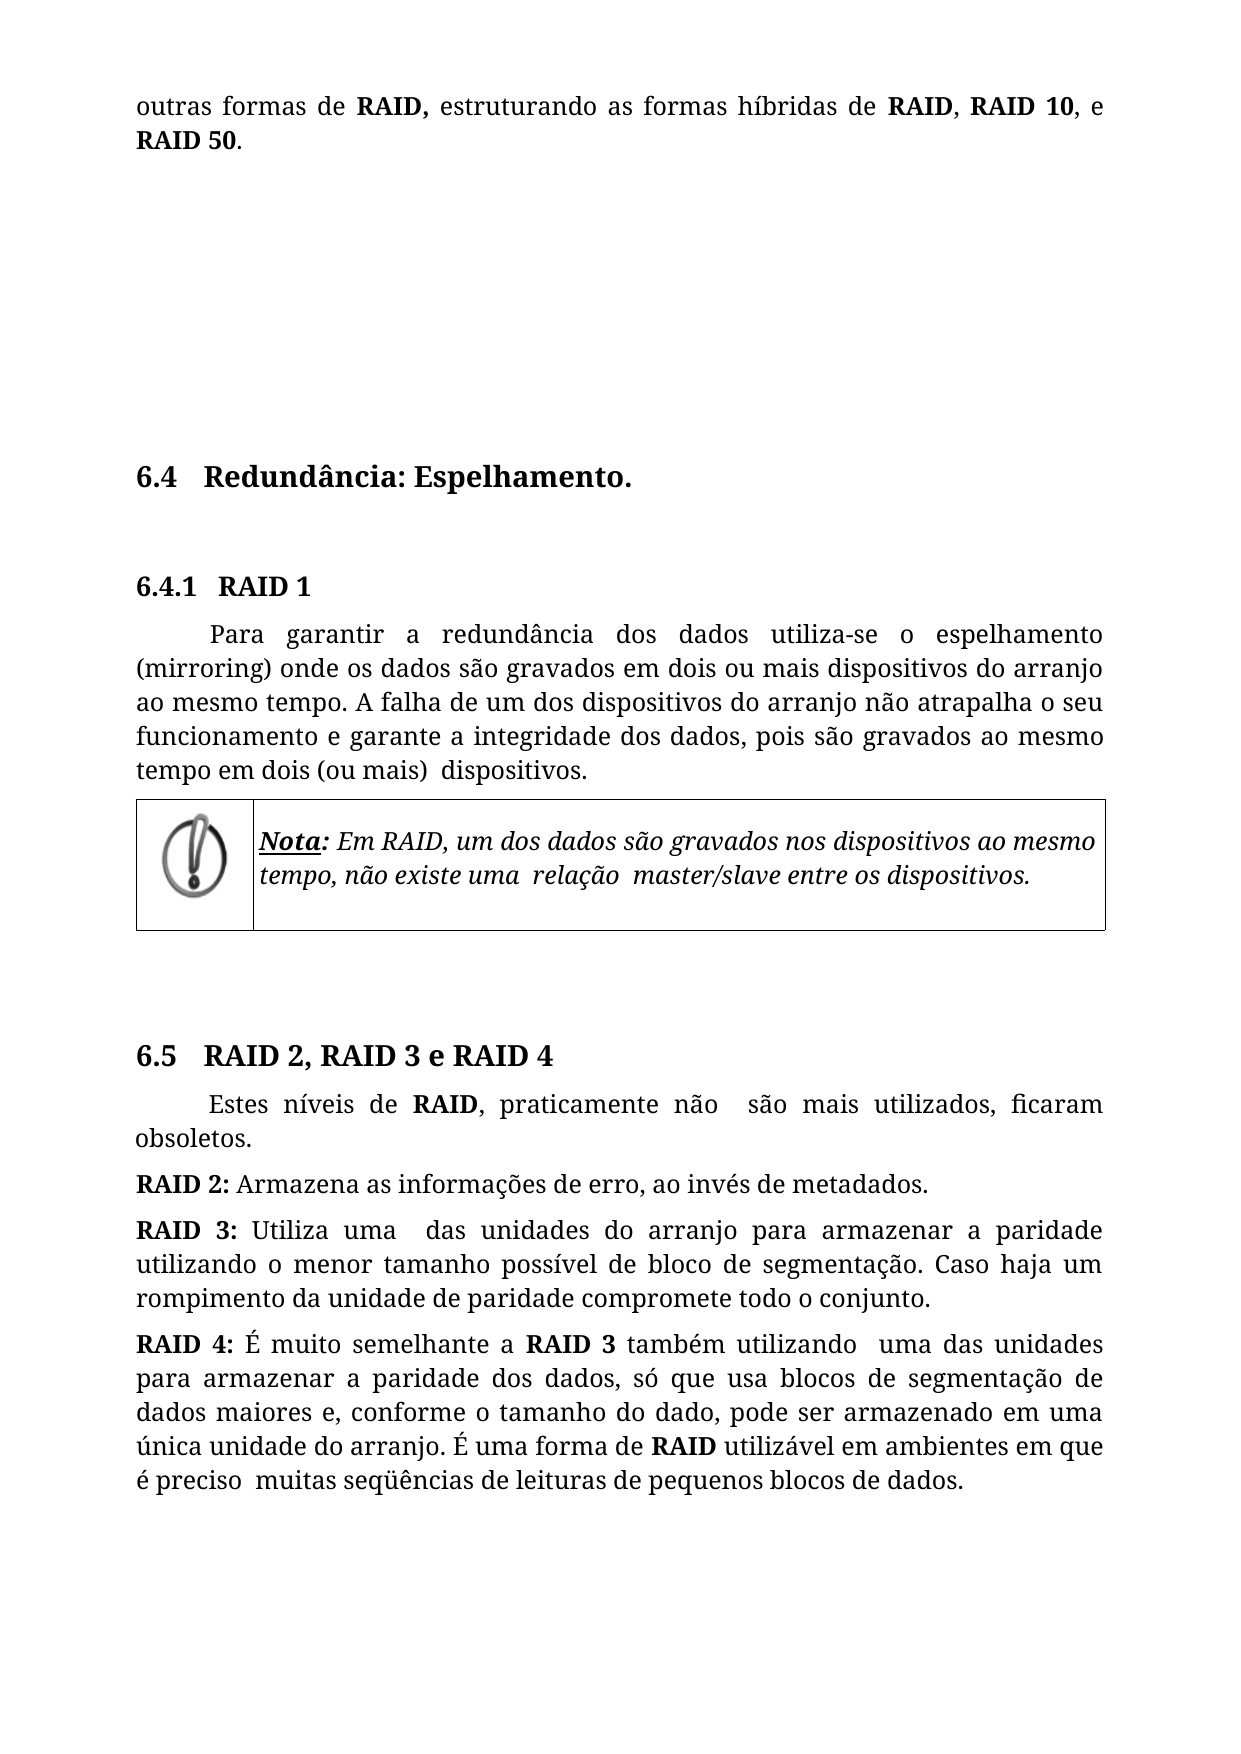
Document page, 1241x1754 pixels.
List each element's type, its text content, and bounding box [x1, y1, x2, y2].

text RAID 2: Armazena as informações de erro, ao invés de metadados. [136, 1167, 1104, 1201]
subtitle RAID 1 [136, 567, 1104, 604]
subtitle Redundância: Espelhamento. [136, 457, 1104, 496]
table_header [137, 800, 253, 929]
table_header Nota: Em RAID, um dos dados são gravados nos dispositivos ao mesmo tempo, não existe uma relação master/slave entre os dispositivos. [254, 800, 1105, 929]
text Estes níveis de RAID, praticamente não são mais utilizados, ficaram obsoletos. [134, 1087, 1104, 1155]
text RAID 3: Utiliza uma das unidades do arranjo para armazenar a paridade utilizando o menor tamanho possível de bloco de segmentação. Caso haja um rompimento da unidade de paridade compromete todo o conjunto. [136, 1213, 1104, 1315]
text Para garantir a redundância dos dados utiliza-se o espelhamento (mirroring) onde os dados são gravados em dois ou mais dispositivos do arranjo ao mesmo tempo. A falha de um dos dispositivos do arranjo não atrapalha o seu funcionamento e garante a integridade dos dados, pois são gravados ao mesmo tempo em dois (ou mais) dispositivos. [136, 617, 1104, 787]
text outras formas de RAID, estruturando as formas híbridas de RAID, RAID 10, e RAID 50. [136, 89, 1104, 157]
text RAID 4: É muito semelhante a RAID 3 também utilizando uma das unidades para armazenar a paridade dos dados, só que usa blocos de segmentação de dados maiores e, conforme o tamanho do dado, pode ser armazenado em uma única unidade do arranjo. É uma forma de RAID utilizável em ambientes em que é preciso muitas seqüências de leituras de pequenos blocos de dados. [136, 1327, 1104, 1497]
subtitle RAID 2, RAID 3 e RAID 4 [136, 1035, 1104, 1074]
